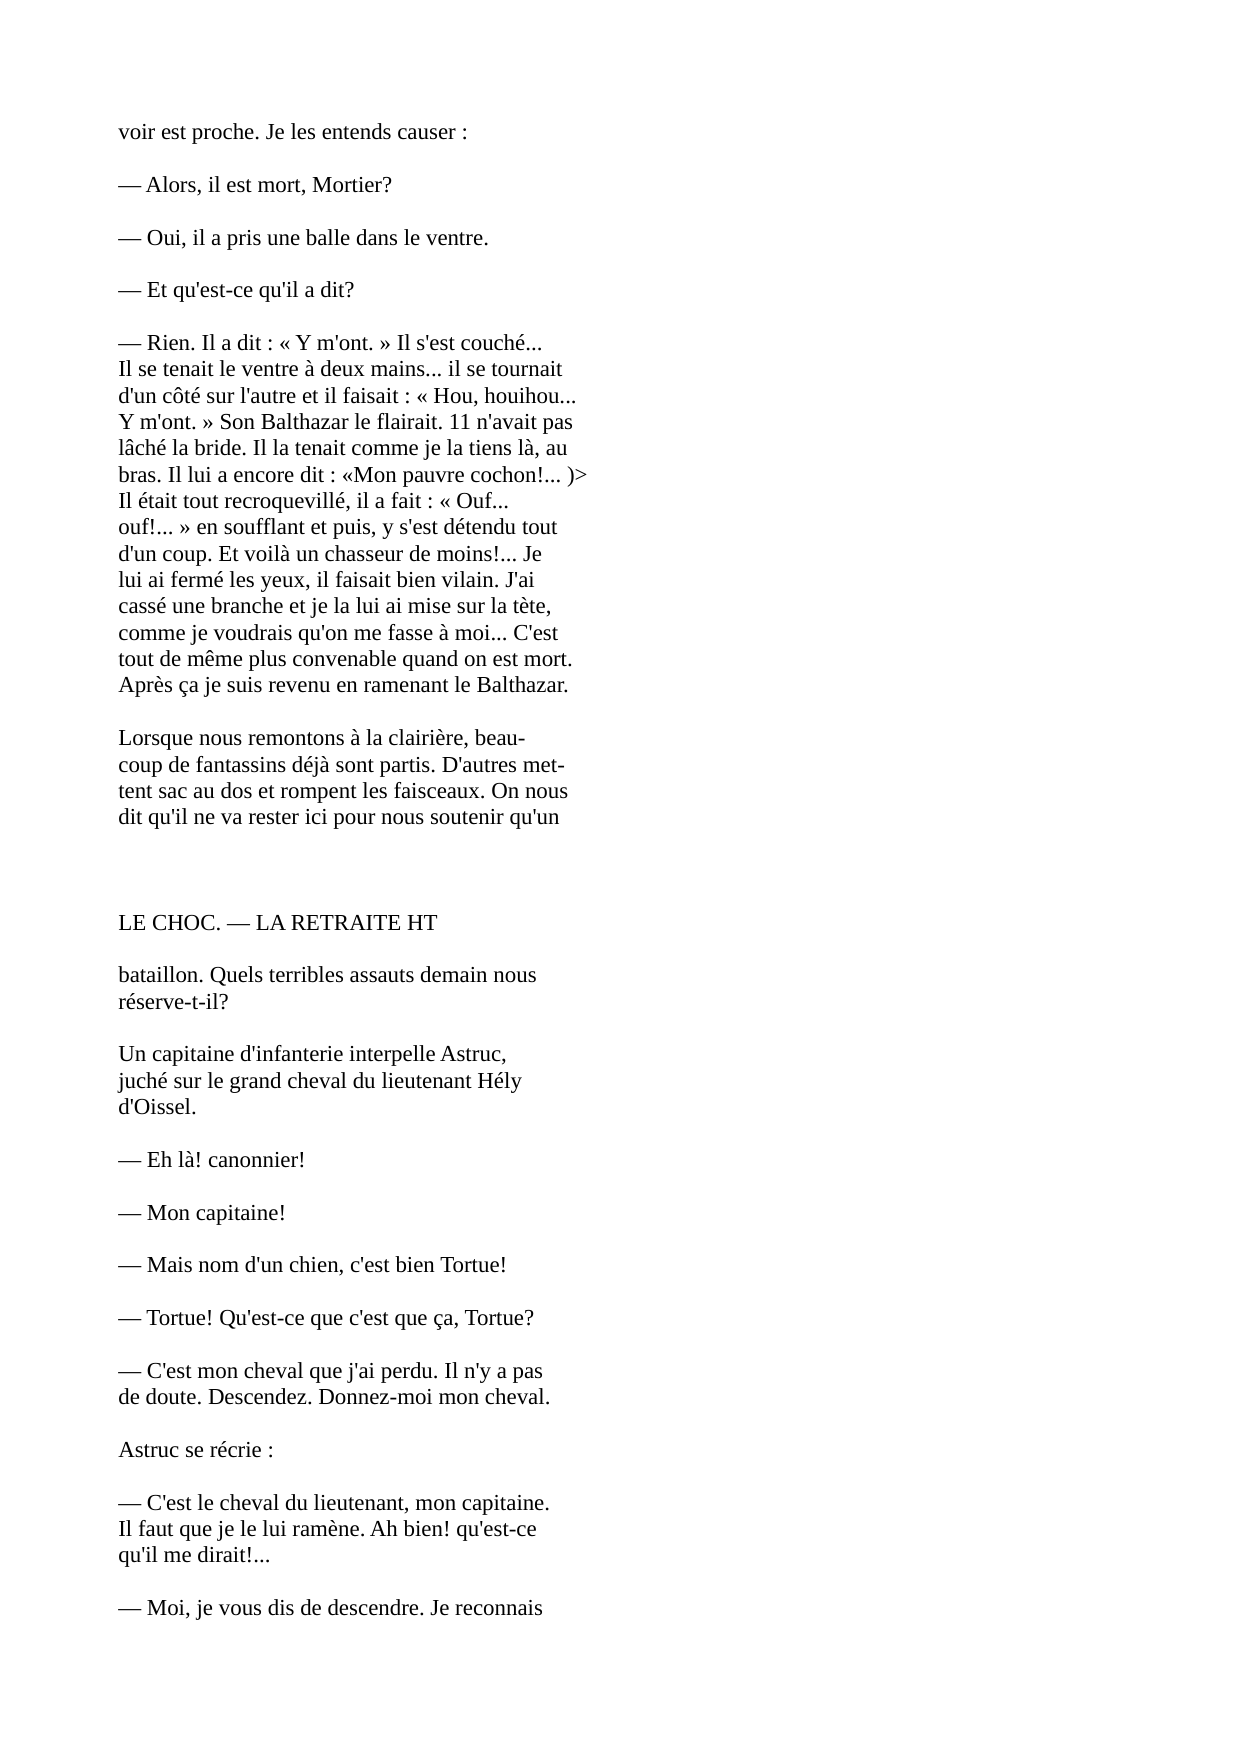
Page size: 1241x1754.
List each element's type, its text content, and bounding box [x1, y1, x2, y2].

text Y m'ont. » Son Balthazar le flairait. 11 n'avait pas [118, 408, 1122, 434]
text — Tortue! Qu'est-ce que c'est que ça, Tortue? [118, 1304, 1122, 1330]
text lâché la bride. Il la tenait comme je la tiens là, au [118, 434, 1122, 461]
text d'un coup. Et voilà un chasseur de moins!... Je [118, 540, 1122, 566]
text — Mon capitaine! [118, 1199, 1122, 1225]
text juché sur le grand cheval du lieutenant Hély [118, 1067, 1122, 1093]
text ouf!... » en soufflant et puis, y s'est détendu tout [118, 513, 1122, 540]
text comme je voudrais qu'on me fasse à moi... C'est [118, 619, 1122, 645]
text — Moi, je vous dis de descendre. Je reconnais [118, 1594, 1122, 1620]
text bras. Il lui a encore dit : «Mon pauvre cochon!... )> [118, 461, 1122, 487]
text — C'est mon cheval que j'ai perdu. Il n'y a pas [118, 1357, 1122, 1383]
text Lorsque nous remontons à la clairière, beau- [118, 724, 1122, 751]
text — Alors, il est mort, Mortier? [118, 171, 1122, 197]
text Il faut que je le lui ramène. Ah bien! qu'est-ce [118, 1515, 1122, 1541]
text Il était tout recroquevillé, il a fait : « Ouf... [118, 487, 1122, 513]
text réserve-t-il? [118, 988, 1122, 1014]
text d'un côté sur l'autre et il faisait : « Hou, houihou... [118, 382, 1122, 408]
text tout de même plus convenable quand on est mort. [118, 645, 1122, 672]
text dit qu'il ne va rester ici pour nous soutenir qu'un [118, 803, 1122, 830]
text — C'est le cheval du lieutenant, mon capitaine. [118, 1488, 1122, 1515]
text voir est proche. Je les entends causer : [118, 118, 1122, 144]
text bataillon. Quels terribles assauts demain nous [118, 961, 1122, 988]
text Après ça je suis revenu en ramenant le Balthazar. [118, 672, 1122, 698]
text Il se tenait le ventre à deux mains... il se tournait [118, 355, 1122, 382]
text — Et qu'est-ce qu'il a dit? [118, 276, 1122, 303]
text Un capitaine d'infanterie interpelle Astruc, [118, 1041, 1122, 1067]
text cassé une branche et je la lui ai mise sur la tète, [118, 592, 1122, 619]
text tent sac au dos et rompent les faisceaux. On nous [118, 777, 1122, 803]
text Astruc se récrie : [118, 1436, 1122, 1462]
text LE CHOC. — LA RETRAITE HT [118, 909, 1122, 935]
text — Rien. Il a dit : « Y m'ont. » Il s'est couché... [118, 329, 1122, 355]
text — Mais nom d'un chien, c'est bien Tortue! [118, 1251, 1122, 1278]
text de doute. Descendez. Donnez-moi mon cheval. [118, 1383, 1122, 1409]
text — Oui, il a pris une balle dans le ventre. [118, 223, 1122, 250]
text d'Oissel. [118, 1093, 1122, 1119]
text lui ai fermé les yeux, il faisait bien vilain. J'ai [118, 566, 1122, 592]
text qu'il me dirait!... [118, 1541, 1122, 1568]
text — Eh là! canonnier! [118, 1146, 1122, 1172]
text coup de fantassins déjà sont partis. D'autres met- [118, 751, 1122, 777]
